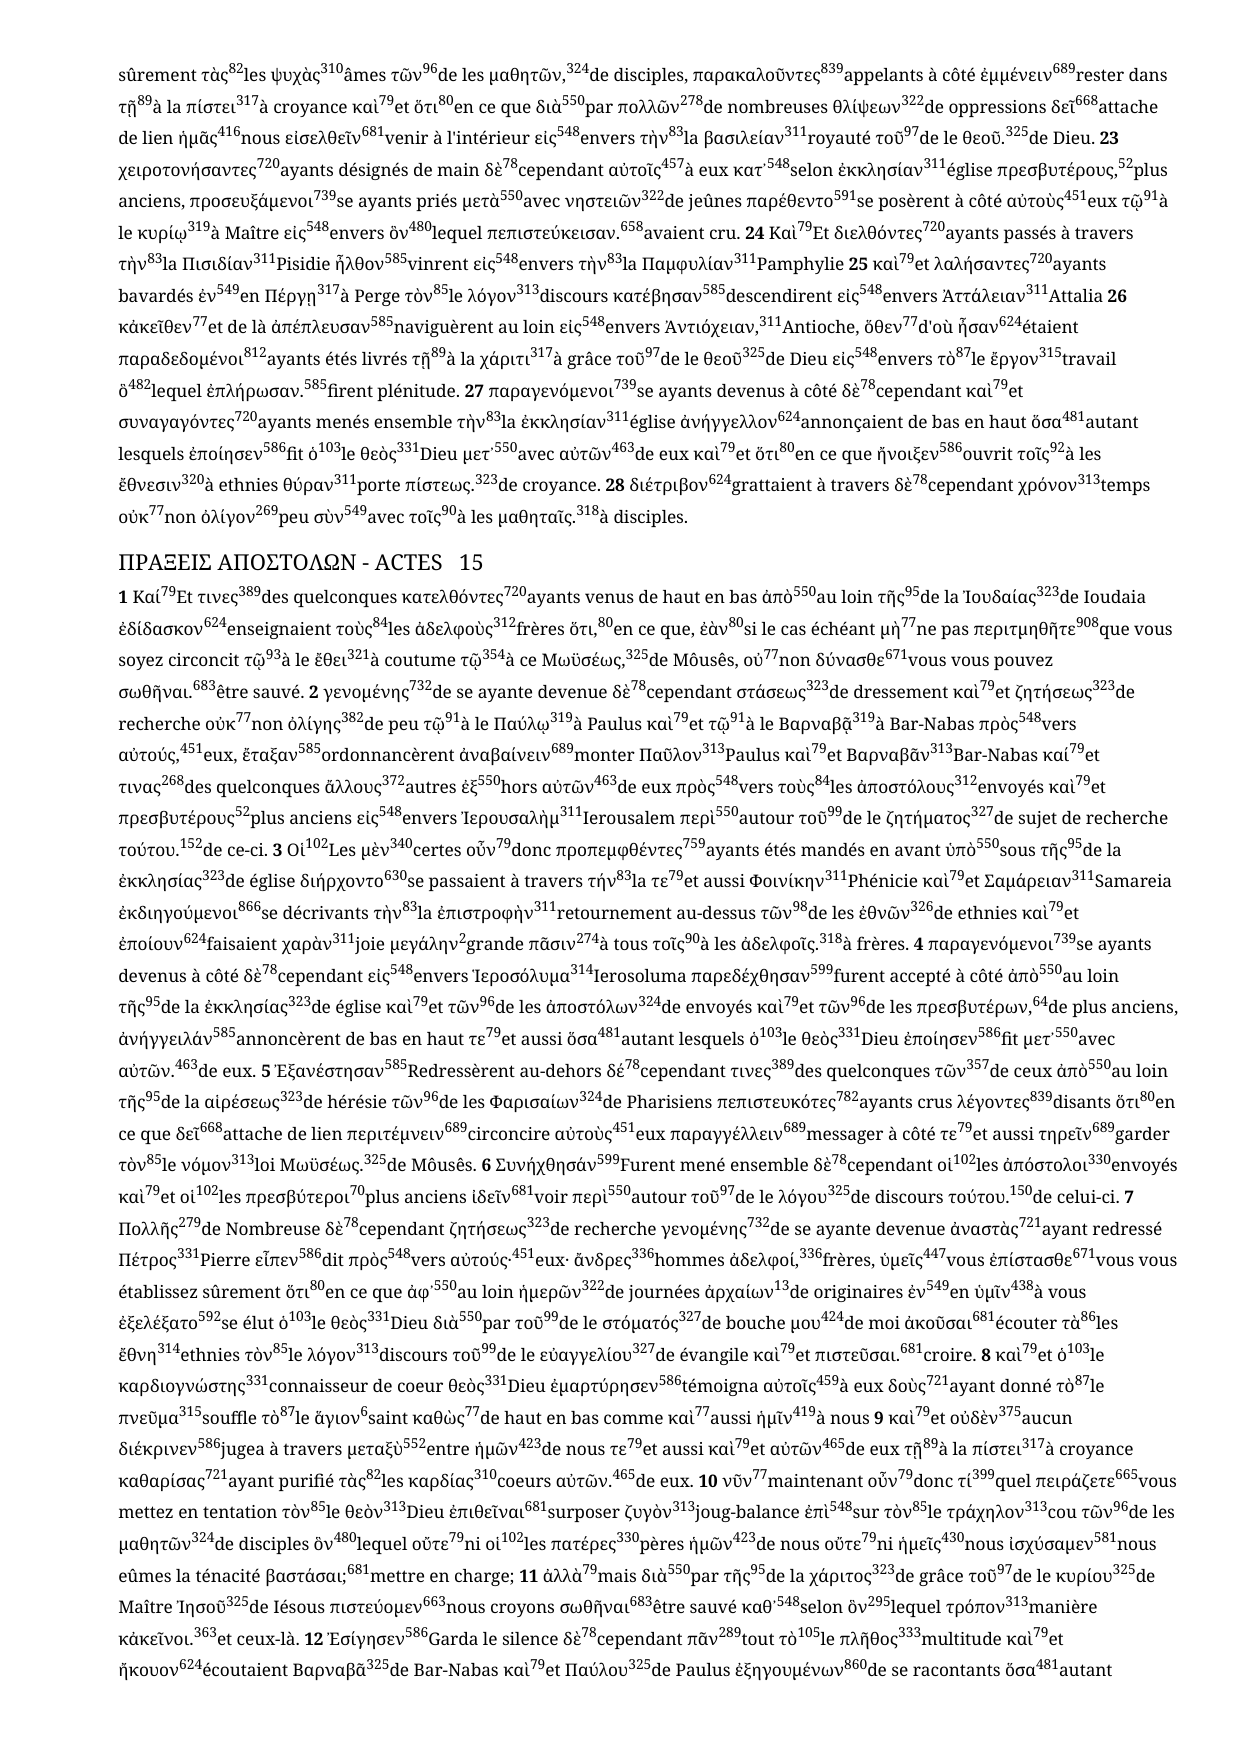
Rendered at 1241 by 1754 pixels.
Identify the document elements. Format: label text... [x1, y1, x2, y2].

text ΠΡΑΞΕΙΣ ΑΠΟΣΤΟΛΩΝ - ACTES 15 [118, 547, 1181, 577]
text 1 Ἐγένετο592Se devint δὲ78cependant ἐν549en Ἰκονίῳ321à Iconium κατὰ548selon τὸ87le αὐτὸ348même εἰσελθεῖν681venir à l'intérieur αὐτοὺς451eux εἰς548envers τὴν83la συναγωγὴν311synagogue τῶν96de les Ἰουδαίων64de Ioudaiens καὶ79et λαλῆσαι681bavarder οὕτως77ainsi ὥστε80de sorte que πιστεῦσαι681croire Ἰουδαίων64de Ioudaiens τε79et aussi καὶ79et Ἑλλήνων324de Hellèns πολὺ271nombreux πλῆθος.315multitude. 2 οἱ102les δὲ78cependant ἀπειθήσαντες720ayants désobéis Ἰουδαῖοι70Ioudaiens ἐπήγειραν585éveillèrent au dessus καὶ79et ἐκάκωσαν585firent du mal τὰς82les ψυχὰς310âmes τῶν98de les ἐθνῶν326de ethnies κατὰ550contre τῶν96de les ἀδελφῶν.324de frères. 3 ἱκανὸν53assez-important μὲν79certes οὖν79donc χρόνον313temps διέτριψαν585grattèrent à travers παρρησιαζόμενοι866se oralisants franchement ἐπὶ549sur τῷ91à le κυρίῳ319à Maître τῷ352à celui μαρτυροῦντι828à témoignant [ἐπὶ]550[sur] τῷ91à le λόγῳ319à discours τῆς95de la χάριτος323de grâce αὐτοῦ,464de lui, διδόντι828à donnant σημεῖα314signes καὶ79et τέρατα314prodiges γίνεσθαι690se devenir διὰ550par τῶν94de les χειρῶν322de mains αὐτῶν.463de eux. 4 ἐσχίσθη600fut scindé δὲ78cependant τὸ105le πλῆθος333multitude τῆς95de la πόλεως,323de cité, καὶ79et οἱ468ceux μὲν79certes ἦσαν624étaient σὺν549avec τοῖς90à les Ἰουδαίοις,58à Ioudaiens, οἱ468ceux δὲ78cependant σὺν549avec τοῖς90à les ἀποστόλοις.318à envoyés. 5 ὡς80comme δὲ78cependant ἐγένετο592se devint ὁρμὴ329impulsion τῶν98de les ἐθνῶν326de ethnies τε79et aussi καὶ79et Ἰουδαίων64de Ioudaiens σὺν549avec τοῖς90à les ἄρχουσιν318à chefs αὐτῶν463de eux ὑβρίσαι681brutaliser καὶ79et λιθοβολῆσαι681jeter des pierres αὐτούς,451eux, 6 συνιδόντες720ayants vus avec κατέφυγον585fuirent de haut en bas εἰς548envers τὰς82les πόλεις310cités τῆς95de la Λυκαονίας323de Lycaonie Λύστραν311Lystre καὶ79et Δέρβην311Derbé καὶ79et τὴν83la περίχωρον,51région alentour, 7 κἀκεῖ77et là εὐαγγελιζόμενοι866se évangélisants ἦσαν.624étaient. 8 Καί79Et τις287un quelconque ἀνὴρ331homme ἀδύνατος47impuissant ἐν549en Λύστροις320à Lystre τοῖς90à les ποσὶν318à pieds ἐκάθητο,631se était assis, χωλὸς47boiteux ἐκ550hors κοιλίας323de cavité ventrale μητρὸς323de mère αὐτοῦ464de lui ὃς498lequel οὐδέποτε77pas cependant à un moment περιεπάτησεν.586piétina autour. 9 οὗτος364celui-ci ἤκουσεν586écouta τοῦ97de le Παύλου325de Paulus λαλοῦντος·834de bavardant· ὃς498lequel ἀτενίσας721ayant regardé fixement αὐτῷ458à lui καὶ79et ἰδὼν721ayant vu ὅτι80en ce que ἔχει668a πίστιν311croyance τοῦ360de ce σωθῆναι,683être sauvé, 10 εἶπεν586dit μεγάλῃ273à grande φωνῇ·317à son de voix· ἀνάστηθι554redresse ἐπὶ548sur τοὺς84les πόδας312pieds σου442de toi ὀρθός.71droit. καὶ79et ἥλατο592se bondit καὶ79et περιεπάτει.625piétinait autour. 11 οἵ102les τε79et aussi ὄχλοι330foules ἰδόντες720ayants vus ὃ482lequel ἐποίησεν586fit Παῦλος331Paulus ἐπῆραν585surélevèrent τὴν83la φωνὴν311son de voix αὐτῶν463de eux Λυκαονιστὶ77Lycaonien λέγοντες·839disants· οἱ102les θεοὶ330dieux ὁμοιωθέντες759ayants étés rendus semblable ἀνθρώποις318à êtres humains κατέβησαν585descendirent πρὸς548vers ἡμᾶς,416nous, 12 ἐκάλουν624appelaient τε79et aussi τὸν85le Βαρναβᾶν313Bar-Nabas Δία,313Zeus, τὸν85le δὲ78cependant Παῦλον313Paulus Ἑρμῆν,313Hermès, ἐπειδὴ80parce que donc αὐτὸς469lui ἦν625était ὁ364celui ἡγούμενος867se gouvernant τοῦ97de le λόγου.325de discours. 13 ὅ103le τε79et aussi ἱερεὺς331sacrificateur τοῦ97de le Διὸς325de Zeus τοῦ358de celui ὄντος834de étant πρὸ550d'avant τῆς95de la πόλεως323de cité ταύρους312taureaux καὶ79et στέμματα314guirlandes ἐπὶ548sur τοὺς84les πυλῶνας312portails ἐνέγκας721ayant porté σὺν549avec τοῖς90à les ὄχλοις318à foules ἤθελεν625voulait θύειν.689sacrifier. 14 Ἀκούσαντες720Ayants écoutés δὲ78cependant οἱ102les ἀπόστολοι330envoyés Βαρναβᾶς331Bar-Nabas καὶ79et Παῦλος331Paulus διαρρήξαντες720ayants fracassés à travers τὰ86les ἱμάτια314himations ἑαυτῶν536de eux-mêmes ἐξεπήδησαν585sautèrent hors εἰς548envers τὸν85le ὄχλον313foule κράζοντες839croassants 15 καὶ79et λέγοντες·839disants· ἄνδρες,336hommes, τί399quel ταῦτα347ces-ci ποιεῖτε;665vous faites; καὶ77aussi ἡμεῖς430nous ὁμοιοπαθεῖς70de similaires souffrances ἐσμεν663nous sommes ὑμῖν438à vous ἄνθρωποι330êtres humains εὐαγγελιζόμενοι866se évangélisants ὑμᾶς436vous ἀπὸ550au loin τούτων151de ces-ci τῶν98de les ματαίων66de vains ἐπιστρέφειν689retourner au-dessus ἐπὶ548sur θεὸν313Dieu ζῶντα,822vivant, ὃς498lequel ἐποίησεν586fit τὸν85le οὐρανὸν313ciel καὶ79et τὴν83la γῆν311terre καὶ79et τὴν83la θάλασσαν311mer καὶ79et πάντα270tous τὰ347ces ἐν549en αὐτοῖς·459à eux· 16 ὃς498lequel ἐν549en ταῖς88à les παρῳχημέναις789à se ayantes étés passé γενεαῖς316à générations εἴασεν586concéda πάντα270tous τὰ86les ἔθνη314ethnies πορεύεσθαι690se aller ταῖς88à les ὁδοῖς316à chemins αὐτῶν·465de eux· 17 καίτοι79et néanmoins οὐκ77non ἀμάρτυρον53sans témoignage αὐτὸν528lui-même ἀφῆκεν586abandonna ἀγαθουργῶν,840travaillant au bon, οὐρανόθεν77célestement ὑμῖν438à vous ὑετοὺς312pluies διδοὺς840donnant καὶ79et καιροὺς312moments καρποφόρους,3portants des fruits, ἐμπιπλῶν840remplissant dans τροφῆς323de nourriture καὶ79et εὐφροσύνης323de réjouissance τὰς82les καρδίας310coeurs ὑμῶν.441de vous. 18 καὶ79et ταῦτα347ces-ci λέγοντες839disants μόλις77laborieusement κατέπαυσαν585cessèrent de haut en bas τοὺς84les ὄχλους312foules τοῦ360de ce μὴ77ne pas θύειν689sacrifier αὐτοῖς.457à eux. 19 Ἐπῆλθαν585Vinrent sur δὲ78cependant ἀπὸ550au loin Ἀντιοχείας323de Antioche καὶ79et Ἰκονίου327de Iconium Ἰουδαῖοι70Ioudaiens καὶ79et πείσαντες720ayants persuadés τοὺς84les ὄχλους312foules καὶ79et λιθάσαντες720ayants pierrés τὸν85le Παῦλον313Paulus ἔσυρον624traînaient ἔξω552au-dehors τῆς95de la πόλεως323de cité νομίζοντες839faisants loi αὐτὸν452lui τεθνηκέναι.686avoir mort. 20 κυκλωσάντων715de ayants encerclés δὲ78cependant τῶν96de les μαθητῶν324de disciples αὐτὸν452lui ἀναστὰς721ayant redressé εἰσῆλθεν586vint à l'intérieur εἰς548envers τὴν83la πόλιν.311cité. Καὶ79Et τῇ350à celle ἐπαύριον77lendemain ἐξῆλθεν586sortit σὺν549avec τῷ91à le Βαρναβᾷ319à Bar-Nabas εἰς548envers Δέρβην.311Derbé. 21 εὐαγγελισάμενοί739se ayants évangélisés τε79et aussi τὴν83la πόλιν311cité ἐκείνην136celle-là καὶ79et μαθητεύσαντες720ayants disciplinés ἱκανοὺς372assez-importants ὑπέστρεψαν585retournèrent en arrière εἰς548envers τὴν83la Λύστραν311Lystre καὶ79et εἰς548envers Ἰκόνιον315Iconium καὶ79et εἰς548envers Ἀντιόχειαν311Antioche 22 ἐπιστηρίζοντες839fixants sûrement τὰς82les ψυχὰς310âmes τῶν96de les μαθητῶν,324de disciples, παρακαλοῦντες839appelants à côté ἐμμένειν689rester dans τῇ89à la πίστει317à croyance καὶ79et ὅτι80en ce que διὰ550par πολλῶν278de nombreuses θλίψεων322de oppressions δεῖ668attache de lien ἡμᾶς416nous εἰσελθεῖν681venir à l'intérieur εἰς548envers τὴν83la βασιλείαν311royauté τοῦ97de le θεοῦ.325de Dieu. 23 χειροτονήσαντες720ayants désignés de main δὲ78cependant αὐτοῖς457à eux κατ᾽548selon ἐκκλησίαν311église πρεσβυτέρους,52plus anciens, προσευξάμενοι739se ayants priés μετὰ550avec νηστειῶν322de jeûnes παρέθεντο591se posèrent à côté αὐτοὺς451eux τῷ91à le κυρίῳ319à Maître εἰς548envers ὃν480lequel πεπιστεύκεισαν.658avaient cru. 24 Καὶ79Et διελθόντες720ayants passés à travers τὴν83la Πισιδίαν311Pisidie ἦλθον585vinrent εἰς548envers τὴν83la Παμφυλίαν311Pamphylie 25 καὶ79et λαλήσαντες720ayants bavardés ἐν549en Πέργῃ317à Perge τὸν85le λόγον313discours κατέβησαν585descendirent εἰς548envers Ἀττάλειαν311Attalia 26 κἀκεῖθεν77et de là ἀπέπλευσαν585naviguèrent au loin εἰς548envers Ἀντιόχειαν,311Antioche, ὅθεν77d'où ἦσαν624étaient παραδεδομένοι812ayants étés livrés τῇ89à la χάριτι317à grâce τοῦ97de le θεοῦ325de Dieu εἰς548envers τὸ87le ἔργον315travail ὃ482lequel ἐπλήρωσαν.585firent plénitude. 27 παραγενόμενοι739se ayants devenus à côté δὲ78cependant καὶ79et συναγαγόντες720ayants menés ensemble τὴν83la ἐκκλησίαν311église ἀνήγγελλον624annonçaient de bas en haut ὅσα481autant lesquels ἐποίησεν586fit ὁ103le θεὸς331Dieu μετ᾽550avec αὐτῶν463de eux καὶ79et ὅτι80en ce que ἤνοιξεν586ouvrit τοῖς92à les ἔθνεσιν320à ethnies θύραν311porte πίστεως.323de croyance. 28 διέτριβον624grattaient à travers δὲ78cependant χρόνον313temps οὐκ77non ὀλίγον269peu σὺν549avec τοῖς90à les μαθηταῖς.318à disciples. [118, 59, 1181, 528]
text 1 Καί79Et τινες389des quelconques κατελθόντες720ayants venus de haut en bas ἀπὸ550au loin τῆς95de la Ἰουδαίας323de Ioudaia ἐδίδασκον624enseignaient τοὺς84les ἀδελφοὺς312frères ὅτι,80en ce que, ἐὰν80si le cas échéant μὴ77ne pas περιτμηθῆτε908que vous soyez circoncit τῷ93à le ἔθει321à coutume τῷ354à ce Μωϋσέως,325de Môusês, οὐ77non δύνασθε671vous vous pouvez σωθῆναι.683être sauvé. 2 γενομένης732de se ayante devenue δὲ78cependant στάσεως323de dressement καὶ79et ζητήσεως323de recherche οὐκ77non ὀλίγης382de peu τῷ91à le Παύλῳ319à Paulus καὶ79et τῷ91à le Βαρναβᾷ319à Bar-Nabas πρὸς548vers αὐτούς,451eux, ἔταξαν585ordonnancèrent ἀναβαίνειν689monter Παῦλον313Paulus καὶ79et Βαρναβᾶν313Bar-Nabas καί79et τινας268des quelconques ἄλλους372autres ἐξ550hors αὐτῶν463de eux πρὸς548vers τοὺς84les ἀποστόλους312envoyés καὶ79et πρεσβυτέρους52plus anciens εἰς548envers Ἰερουσαλὴμ311Ierousalem περὶ550autour τοῦ99de le ζητήματος327de sujet de recherche τούτου.152de ce-ci. 3 Οἱ102Les μὲν340certes οὖν79donc προπεμφθέντες759ayants étés mandés en avant ὑπὸ550sous τῆς95de la ἐκκλησίας323de église διήρχοντο630se passaient à travers τήν83la τε79et aussi Φοινίκην311Phénicie καὶ79et Σαμάρειαν311Samareia ἐκδιηγούμενοι866se décrivants τὴν83la ἐπιστροφὴν311retournement au-dessus τῶν98de les ἐθνῶν326de ethnies καὶ79et ἐποίουν624faisaient χαρὰν311joie μεγάλην2grande πᾶσιν274à tous τοῖς90à les ἀδελφοῖς.318à frères. 4 παραγενόμενοι739se ayants devenus à côté δὲ78cependant εἰς548envers Ἱεροσόλυμα314Ierosoluma παρεδέχθησαν599furent accepté à côté ἀπὸ550au loin τῆς95de la ἐκκλησίας323de église καὶ79et τῶν96de les ἀποστόλων324de envoyés καὶ79et τῶν96de les πρεσβυτέρων,64de plus anciens, ἀνήγγειλάν585annoncèrent de bas en haut τε79et aussi ὅσα481autant lesquels ὁ103le θεὸς331Dieu ἐποίησεν586fit μετ᾽550avec αὐτῶν.463de eux. 5 Ἐξανέστησαν585Redressèrent au-dehors δέ78cependant τινες389des quelconques τῶν357de ceux ἀπὸ550au loin τῆς95de la αἱρέσεως323de hérésie τῶν96de les Φαρισαίων324de Pharisiens πεπιστευκότες782ayants crus λέγοντες839disants ὅτι80en ce que δεῖ668attache de lien περιτέμνειν689circoncire αὐτοὺς451eux παραγγέλλειν689messager à côté τε79et aussi τηρεῖν689garder τὸν85le νόμον313loi Μωϋσέως.325de Môusês. 6 Συνήχθησάν599Furent mené ensemble δὲ78cependant οἱ102les ἀπόστολοι330envoyés καὶ79et οἱ102les πρεσβύτεροι70plus anciens ἰδεῖν681voir περὶ550autour τοῦ97de le λόγου325de discours τούτου.150de celui-ci. 7 Πολλῆς279de Nombreuse δὲ78cependant ζητήσεως323de recherche γενομένης732de se ayante devenue ἀναστὰς721ayant redressé Πέτρος331Pierre εἶπεν586dit πρὸς548vers αὐτούς·451eux· ἄνδρες336hommes ἀδελφοί,336frères, ὑμεῖς447vous ἐπίστασθε671vous vous établissez sûrement ὅτι80en ce que ἀφ᾽550au loin ἡμερῶν322de journées ἀρχαίων13de originaires ἐν549en ὑμῖν438à vous ἐξελέξατο592se élut ὁ103le θεὸς331Dieu διὰ550par τοῦ99de le στόματός327de bouche μου424de moi ἀκοῦσαι681écouter τὰ86les ἔθνη314ethnies τὸν85le λόγον313discours τοῦ99de le εὐαγγελίου327de évangile καὶ79et πιστεῦσαι.681croire. 8 καὶ79et ὁ103le καρδιογνώστης331connaisseur de coeur θεὸς331Dieu ἐμαρτύρησεν586témoigna αὐτοῖς459à eux δοὺς721ayant donné τὸ87le πνεῦμα315souffle τὸ87le ἅγιον6saint καθὼς77de haut en bas comme καὶ77aussi ἡμῖν419à nous 9 καὶ79et οὐδὲν375aucun διέκρινεν586jugea à travers μεταξὺ552entre ἡμῶν423de nous τε79et aussi καὶ79et αὐτῶν465de eux τῇ89à la πίστει317à croyance καθαρίσας721ayant purifié τὰς82les καρδίας310coeurs αὐτῶν.465de eux. 10 νῦν77maintenant οὖν79donc τί399quel πειράζετε665vous mettez en tentation τὸν85le θεὸν313Dieu ἐπιθεῖναι681surposer ζυγὸν313joug-balance ἐπὶ548sur τὸν85le τράχηλον313cou τῶν96de les μαθητῶν324de disciples ὃν480lequel οὔτε79ni οἱ102les πατέρες330pères ἡμῶν423de nous οὔτε79ni ἡμεῖς430nous ἰσχύσαμεν581nous eûmes la ténacité βαστάσαι;681mettre en charge; 11 ἀλλὰ79mais διὰ550par τῆς95de la χάριτος323de grâce τοῦ97de le κυρίου325de Maître Ἰησοῦ325de Iésous πιστεύομεν663nous croyons σωθῆναι683être sauvé καθ᾽548selon ὃν295lequel τρόπον313manière κἀκεῖνοι.363et ceux-là. 12 Ἐσίγησεν586Garda le silence δὲ78cependant πᾶν289tout τὸ105le πλῆθος333multitude καὶ79et ἤκουον624écoutaient Βαρναβᾶ325de Bar-Nabas καὶ79et Παύλου325de Paulus ἐξηγουμένων860de se racontants ὅσα481autant lesquels ἐποίησεν586fit ὁ103le θεὸς331Dieu σημεῖα314signes καὶ79et τέρατα314prodiges ἐν549en τοῖς92à les ἔθνεσιν320à ethnies δι᾽550par αὐτῶν.463de eux. 13 Μετὰ548Après δὲ78cependant τὸ348ce σιγῆσαι681garder le silence αὐτοὺς451eux ἀπεκρίθη600fut répondu Ἰάκωβος331Iakobos λέγων·840disant· ἄνδρες336hommes ἀδελφοί,336frères, ἀκούσατέ553écoutez μου.424de moi. 14 Συμεὼν331Syméon ἐξηγήσατο592se raconta καθὼς77de haut en bas comme πρῶτον77premièrement ὁ103le θεὸς331Dieu ἐπεσκέψατο592se rendit supervision λαβεῖν681prendre ἐξ550hors ἐθνῶν326de ethnies λαὸν313peuple τῷ93à le ὀνόματι321à nom αὐτοῦ.464de lui. 15 καὶ79et τούτῳ354à ce-ci συμφωνοῦσιν667sonnent ensemble οἱ102les λόγοι330discours τῶν96de les προφητῶν324de prophètes καθὼς77de haut en bas comme γέγραπται·654a été graphé· 16 μετὰ548après ταῦτα347ces-ci ἀναστρέψω602je tournerai de bas en haut καὶ79et ἀνοικοδομήσω602je réédifierai en maison τὴν83la σκηνὴν311tente Δαυὶδ325de Dauid τὴν478celle πεπτωκυῖαν768ayante tombée καὶ79et τὰ347ces κατεστραμμένα797ayants étés catastrophés αὐτῆς462de elle ἀνοικοδομήσω602je réédifierai en maison καὶ79et ἀνορθώσω602je redresserai droit αὐτήν,450elle, 17 ὅπως80de telle manière que ἂν340le cas échéant ἐκζητήσωσιν898que recherchent οἱ102les κατάλοιποι70bas-restants τῶν96de les ἀνθρώπων324de êtres humains τὸν85le κύριον313Maître καὶ77aussi πάντα288tous τὰ104les ἔθνη332ethnies ἐφ᾽548sur οὓς479lesquels ἐπικέκληται654a été surnommé τὸ105le ὄνομά333nom μου424de moi ἐπ᾽548sur αὐτούς,451eux, λέγει668dit κύριος331Maître ποιῶν840faisant ταῦτα347ces-ci 18 γνωστὰ33connus ἀπ᾽550au loin αἰῶνος.325de ère. 19 διὸ79c'est pourquoi ἐγὼ431moi κρίνω664je juge μὴ79ne pas παρενοχλεῖν689tumultuer au-dedans à côté τοῖς351à ceux ἀπὸ550au loin τῶν98de les ἐθνῶν326de ethnies ἐπιστρέφουσιν827à retournants au-dessus ἐπὶ548sur τὸν85le θεόν,313Dieu, 20 ἀλλ᾽79mais ἐπιστεῖλαι681suréquiper αὐτοῖς457à eux τοῦ360de ce ἀπέχεσθαι690se tenir au loin τῶν98de les ἀλισγημάτων326de souillures τῶν98de les εἰδώλων326de idoles καὶ79et τῆς95de la πορνείας323de pornation καὶ79et τοῦ99de le πνικτοῦ67de étouffé καὶ79et τοῦ99de le αἵματος.327de sang. 21 Μωϋσῆς331Môusês γὰρ79car ἐκ550hors γενεῶν322de générations ἀρχαίων13de originaires κατὰ548selon πόλιν311cité τοὺς345ceux κηρύσσοντας821annonçants αὐτὸν452lui ἔχει668a ἐν549en ταῖς88à les συναγωγαῖς316à synagogues κατὰ548selon πᾶν271tout σάββατον315sabbat ἀναγινωσκόμενος.891étant pris connaissance. 22 Τότε77Alors ἔδοξεν586estima τοῖς90à les ἀποστόλοις318à envoyés καὶ79et τοῖς90à les πρεσβυτέροις58à plus anciens σὺν549avec ὅλῃ273à toute entière τῇ89à la ἐκκλησίᾳ317à église ἐκλεξαμένους725se ayants élus ἄνδρας312hommes ἐξ550hors αὐτῶν463de eux πέμψαι681mander εἰς548envers Ἀντιόχειαν311Antioche σὺν549avec τῷ91à le Παύλῳ319à Paulus καὶ79et Βαρναβᾷ,319à Bar-Nabas, Ἰούδαν313Iouda τὸν346celui καλούμενον875étant appelé Βαρσαββᾶν313Bar-Sabbas καὶ79et Σιλᾶν,313Silas, ἄνδρας312hommes ἡγουμένους848se gouvernants ἐν549en τοῖς90à les ἀδελφοῖς,318à frères, 23 γράψαντες720ayants graphés διὰ550par χειρὸς323de main αὐτῶν·463de eux· Οἱ102Les ἀπόστολοι330envoyés καὶ79et οἱ102les πρεσβύτεροι70plus anciens ἀδελφοὶ330frères τοῖς351à ceux κατὰ548selon τὴν83la Ἀντιόχειαν311Antioche καὶ79et Συρίαν311Syrie καὶ79et Κιλικίαν311Cilicie ἀδελφοῖς318à frères τοῖς351à ceux ἐξ550hors ἐθνῶν326de ethnies χαίρειν.309être de joie. 24 Ἐπειδὴ80Parce que donc ἠκούσαμεν581nous écoutâmes ὅτι80en ce que τινὲς389des quelconques ἐξ550hors ἡμῶν423de nous [ἐξελθόντες]720[ayants sortis] ἐτάραξαν585troublèrent ὑμᾶς436vous λόγοις318à discours ἀνασκευάζοντες839équipants de bas en haut τὰς82les ψυχὰς310âmes ὑμῶν441de vous οἷς485à lesquels οὐ77non διεστειλάμεθα,587nous nous équipâmes en séparant, 25 ἔδοξεν586estima ἡμῖν419à nous γενομένοις729à se ayants devenus ὁμοθυμαδὸν77en même fureur ἐκλεξαμένοις729à se ayants élus ἄνδρας312hommes πέμψαι681mander πρὸς548vers ὑμᾶς436vous σὺν549avec τοῖς90à les ἀγαπητοῖς58à aimés ἡμῶν423de nous Βαρναβᾷ319à Bar-Nabas καὶ79et Παύλῳ,319à Paulus, 26 ἀνθρώποις318à êtres humains παραδεδωκόσιν773à ayants livrés τὰς82les ψυχὰς310âmes αὐτῶν463de eux ὑπὲρ550au-dessus τοῦ99de le ὀνόματος327de nom τοῦ97de le κυρίου325de Maître ἡμῶν423de nous Ἰησοῦ325de Iésous Χριστοῦ.325de Christ. 27 ἀπεστάλκαμεν637nous avons envoyé οὖν79donc Ἰούδαν313Iouda καὶ79et Σιλᾶν313Silas καὶ79et αὐτοὺς451eux διὰ550par λόγου325de discours ἀπαγγέλλοντας821rapportants annonce τὰ86les αὐτά.347mêmes. 28 ἔδοξεν586estima γὰρ79car τῷ93à le πνεύματι321à souffle τῷ93à le ἁγίῳ12à saint καὶ79et ἡμῖν419à nous μηδὲν271pas un πλέον55plus nombreusement ἐπιτίθεσθαι692être surposé ὑμῖν438à vous βάρος315poids πλὴν552toutefois τούτων359de ces-ci τῶν359de ces ἐπάναγκες,77sur la nécessité, 29 ἀπέχεσθαι690se tenir au loin εἰδωλοθύτων66de idolothytes καὶ79et αἵματος327de sang καὶ79et πνικτῶν66de étouffés καὶ79et πορνείας,323de pornation, ἐξ550hors ὧν493de lesquels διατηροῦντες839gardants au travers ἑαυτοὺς515vous-mêmes εὖ77bien πράξετε.603vous pratiquerez. Ἔρρωσθε.567Ayez été renforcés. 30 Οἱ468Ceux μὲν340certes οὖν79donc ἀπολυθέντες759ayants étés déliés au loin κατῆλθον585vinrent de haut en bas εἰς548envers Ἀντιόχειαν,311Antioche, καὶ79et συναγαγόντες720ayants menés ensemble τὸ87le πλῆθος315multitude ἐπέδωκαν585donnèrent de surcroît τὴν83la ἐπιστολήν.311épître. 31 ἀναγνόντες720ayants pris connaissance δὲ78cependant ἐχάρησαν599furent été de joie ἐπὶ549sur τῇ89à la παρακλήσει.317à appel à côté. 32 Ἰούδας331Iouda τε79et aussi καὶ79et Σιλᾶς331Silas καὶ77aussi αὐτοὶ541eux-mêmes προφῆται330prophètes ὄντες839étants διὰ550par λόγου325de discours πολλοῦ281de nombreux παρεκάλεσαν585appelèrent à côté τοὺς84les ἀδελφοὺς312frères καὶ79et ἐπεστήριξαν,585fixèrent sûrement, 33 ποιήσαντες720ayants faits δὲ78cependant χρόνον313temps ἀπελύθησαν599furent délié au loin μετ᾽550avec εἰρήνης323de paix ἀπὸ550au loin τῶν96de les ἀδελφῶν324de frères πρὸς548vers τοὺς345ceux ἀποστείλαντας706ayants envoyés αὐτούς.451eux. 34 35 Παῦλος331Paulus δὲ78cependant καὶ79et Βαρναβᾶς331Bar-Nabas διέτριβον624grattaient à travers ἐν549en Ἀντιοχείᾳ317à Antioche διδάσκοντες839enseignants καὶ79et εὐαγγελιζόμενοι866se évangélisants μετὰ550avec καὶ77aussi ἑτέρων383de autres-différents πολλῶν280de nombreux τὸν85le λόγον313discours τοῦ97de le κυρίου.325de Maître. 36 Μετὰ548Après δέ78cependant τινας266des quelconques ἡμέρας310journées εἶπεν586dit πρὸς548vers Βαρναβᾶν313Bar-Nabas Παῦλος·331Paulus· ἐπιστρέψαντες720ayants retournés au-dessus δὴ340évidemment ἐπισκεψώμεθα900que nous nous rendions supervision τοὺς84les ἀδελφοὺς312frères κατὰ548selon πόλιν311cité πᾶσαν267toute ἐν549en αἷς483à lesquelles κατηγγείλαμεν581nous annonçâmes de haut en bas τὸν85le λόγον313discours τοῦ97de le κυρίου325de Maître πῶς77comment? ἔχουσιν.667ont. 37 Βαρναβᾶς331Bar-Nabas δὲ78cependant ἐβούλετο631se avait dessein συμπαραλαβεῖν681prendre à côté avec καὶ77aussi τὸν85le Ἰωάννην313Ioannes τὸν346celui καλούμενον875étant appelé Μᾶρκον·313Markos· 38 Παῦλος331Paulus δὲ78cependant ἠξίου,625jugeait digne, τὸν346celui ἀποστάντα707ayant dressé au loin ἀπ᾽550au loin αὐτῶν463de eux ἀπὸ550au loin Παμφυλίας323de Pamphylie καὶ79et μὴ77ne pas συνελθόντα707ayant venu ensemble αὐτοῖς457à eux εἰς548envers τὸ87le ἔργον315travail μὴ77ne pas συμπαραλαμβάνειν689prendre à côté avec τοῦτον.346celui-ci. 39 ἐγένετο592se devint δὲ78cependant παροξυσμὸς331provocation aigu à côté ὥστε80de sorte que ἀποχωρισθῆναι683être séparé loin αὐτοὺς451eux ἀπ᾽550au loin ἀλλήλων,504de les uns les autres, τόν85le τε79et aussi Βαρναβᾶν313Bar-Nabas παραλαβόντα707ayant pris à côté τὸν85le Μᾶρκον313Markos ἐκπλεῦσαι681naviguer dehors εἰς548envers Κύπρον,311Chypre, 40 Παῦλος331Paulus δὲ78cependant ἐπιλεξάμενος740se ayant dit sur Σιλᾶν313Silas ἐξῆλθεν586sortit παραδοθεὶς760ayant été livré τῇ89à la χάριτι317à grâce τοῦ97de le κυρίου325de Maître ὑπὸ550sous τῶν96de les ἀδελφῶν.324de frères. 41 διήρχετο631se passait à travers δὲ78cependant τὴν83la Συρίαν311Syrie καὶ79et [τὴν]83[la] Κιλικίαν311Cilicie ἐπιστηρίζων840fixant sûrement τὰς82les ἐκκλησίας.310églises. [118, 581, 1181, 1682]
